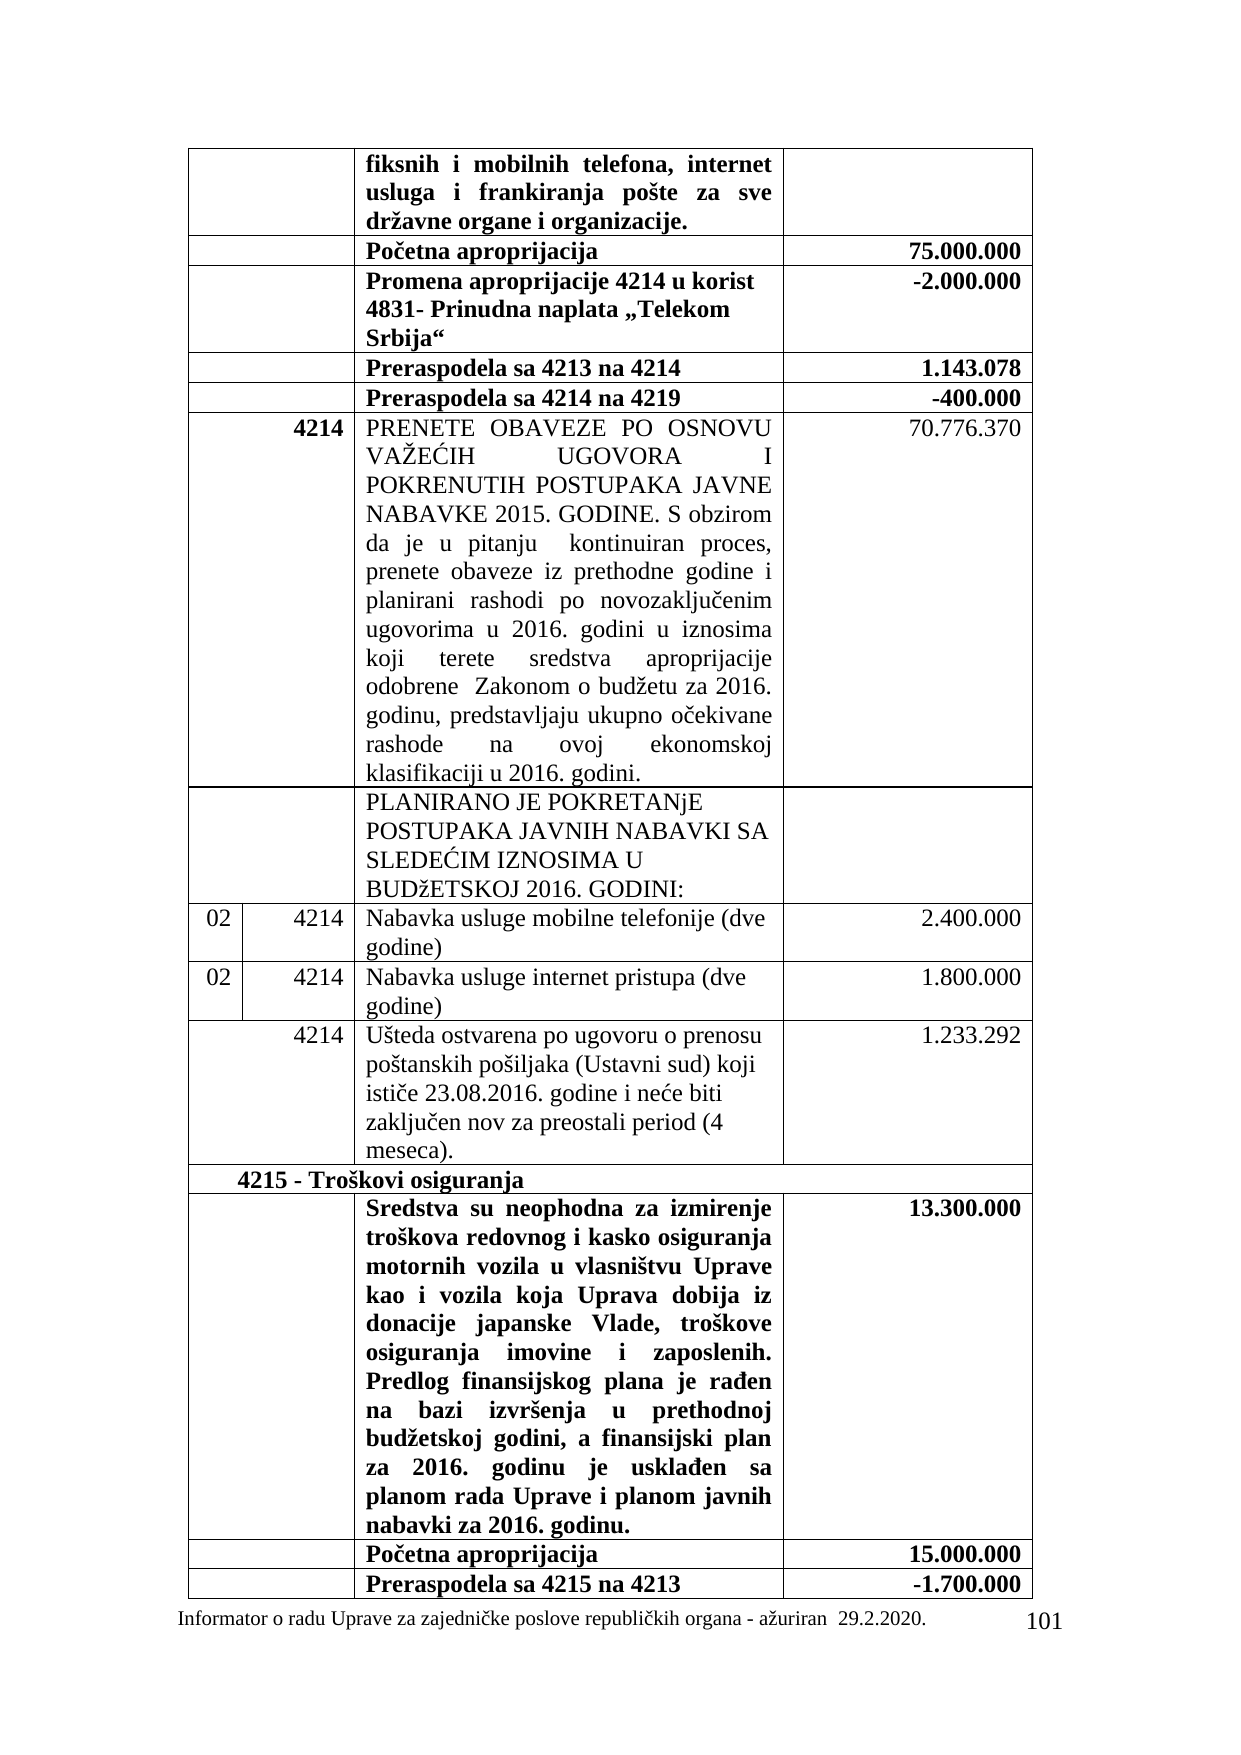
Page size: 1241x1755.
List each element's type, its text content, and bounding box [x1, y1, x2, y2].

table_cell [1033, 265, 1074, 352]
table_cell 1.233.292 [784, 1021, 1032, 1164]
table_cell 1.800.000 [784, 962, 1032, 1019]
table_cell 1.143.078 [784, 353, 1032, 382]
table_cell -2.000.000 [784, 266, 1032, 352]
table_cell [1033, 1164, 1074, 1192]
table_cell -400.000 [784, 383, 1032, 412]
table_cell Preraspodela sa 4215 na 4213 [355, 1569, 783, 1598]
table_cell [1033, 412, 1074, 786]
table_cell [1033, 903, 1074, 961]
table_cell [1033, 1020, 1074, 1164]
table_cell Promena aproprijacije 4214 u korist 4831- Prinudna naplata „Telekom Srbija“ [355, 266, 783, 352]
table_cell [1033, 786, 1074, 902]
table_cell [189, 788, 354, 902]
table_cell 4214 [189, 413, 354, 786]
table_cell [189, 383, 354, 412]
table_cell 70.776.370 [784, 413, 1032, 786]
table_cell Nabavka usluge internet pristupa (dve godine) [355, 962, 783, 1019]
table_cell 02 [189, 904, 242, 961]
table_cell [1033, 235, 1074, 265]
table_cell [189, 1540, 354, 1568]
table_cell Sredstva su neophodna za izmirenje troškova redovnog i kasko osiguranja motornih vozila u vlasništvu Uprave kao i vozila koja Uprava dobija iz donacije japanske Vlade, troškove osiguranja imovine i zaposlenih. Predlog finansijskog plana je rađen na bazi izvršenja u prethodnoj budžetskoj godini, a finansijski plan za 2016. godinu je usklađen sa planom rada Uprave i planom javnih nabavki za 2016. godinu. [355, 1194, 783, 1538]
table_cell 4214 [189, 1021, 354, 1164]
table_cell 13.300.000 [784, 1194, 1032, 1538]
table_cell [1033, 961, 1074, 1019]
table_cell 02 [189, 962, 242, 1019]
table_cell [189, 266, 354, 352]
table_cell 4214 [243, 904, 354, 961]
table_cell [189, 353, 354, 382]
table_cell PLANIRANO JE POKRETANјE POSTUPAKA JAVNIH NABAVKI SA SLEDEĆIM IZNOSIMA U BUDžETSKOJ 2016. GODINI: [355, 788, 783, 902]
table_cell [1033, 1539, 1074, 1568]
table_cell 75.000.000 [784, 236, 1032, 265]
table_cell Početna aproprijacija [355, 236, 783, 265]
table_cell [784, 788, 1032, 902]
table_cell Preraspodela sa 4213 na 4214 [355, 353, 783, 382]
table_cell [1033, 352, 1074, 382]
table_cell Preraspodela sa 4214 na 4219 [355, 383, 783, 412]
table_cell [189, 1194, 354, 1538]
table_cell PRENETE OBAVEZE PO OSNOVU VAŽEĆIH UGOVORA I POKRENUTIH POSTUPAKA JAVNE NABAVKE 2015. GODINE. S obzirom da je u pitanju kontinuiran proces, prenete obaveze iz prethodne godine i planirani rashodi po novozaklјučenim ugovorima u 2016. godini u iznosima koji terete sredstva aproprijacije odobrene Zakonom o budžetu za 2016. godinu, predstavlјaju ukupno očekivane rashode na ovoj ekonomskoj klasifikaciji u 2016. godini. [355, 413, 783, 786]
table_cell [784, 149, 1032, 235]
table_cell [189, 1569, 354, 1598]
table_cell fiksnih i mobilnih telefona, internet usluga i frankiranja pošte za sve državne organe i organizacije. [355, 149, 783, 235]
table_cell -1.700.000 [784, 1569, 1032, 1598]
table_cell Ušteda ostvarena po ugovoru o prenosu poštanskih pošilјaka (Ustavni sud) koji ističe 23.08.2016. godine i neće biti zaklјučen nov za preostali period (4 meseca). [355, 1021, 783, 1164]
table_cell [1033, 148, 1074, 235]
table_cell [189, 149, 354, 235]
table_cell [1033, 1193, 1074, 1538]
table_cell [1033, 382, 1074, 412]
table_cell 15.000.000 [784, 1540, 1032, 1568]
table_cell Početna aproprijacija [355, 1540, 783, 1568]
table_cell Nabavka usluge mobilne telefonije (dve godine) [355, 904, 783, 961]
table_cell [189, 236, 354, 265]
table_cell 2.400.000 [784, 904, 1032, 961]
table_cell 4215 - Troškovi osiguranja [189, 1165, 1032, 1192]
table_cell 4214 [243, 962, 354, 1019]
table_cell [1033, 1568, 1074, 1598]
